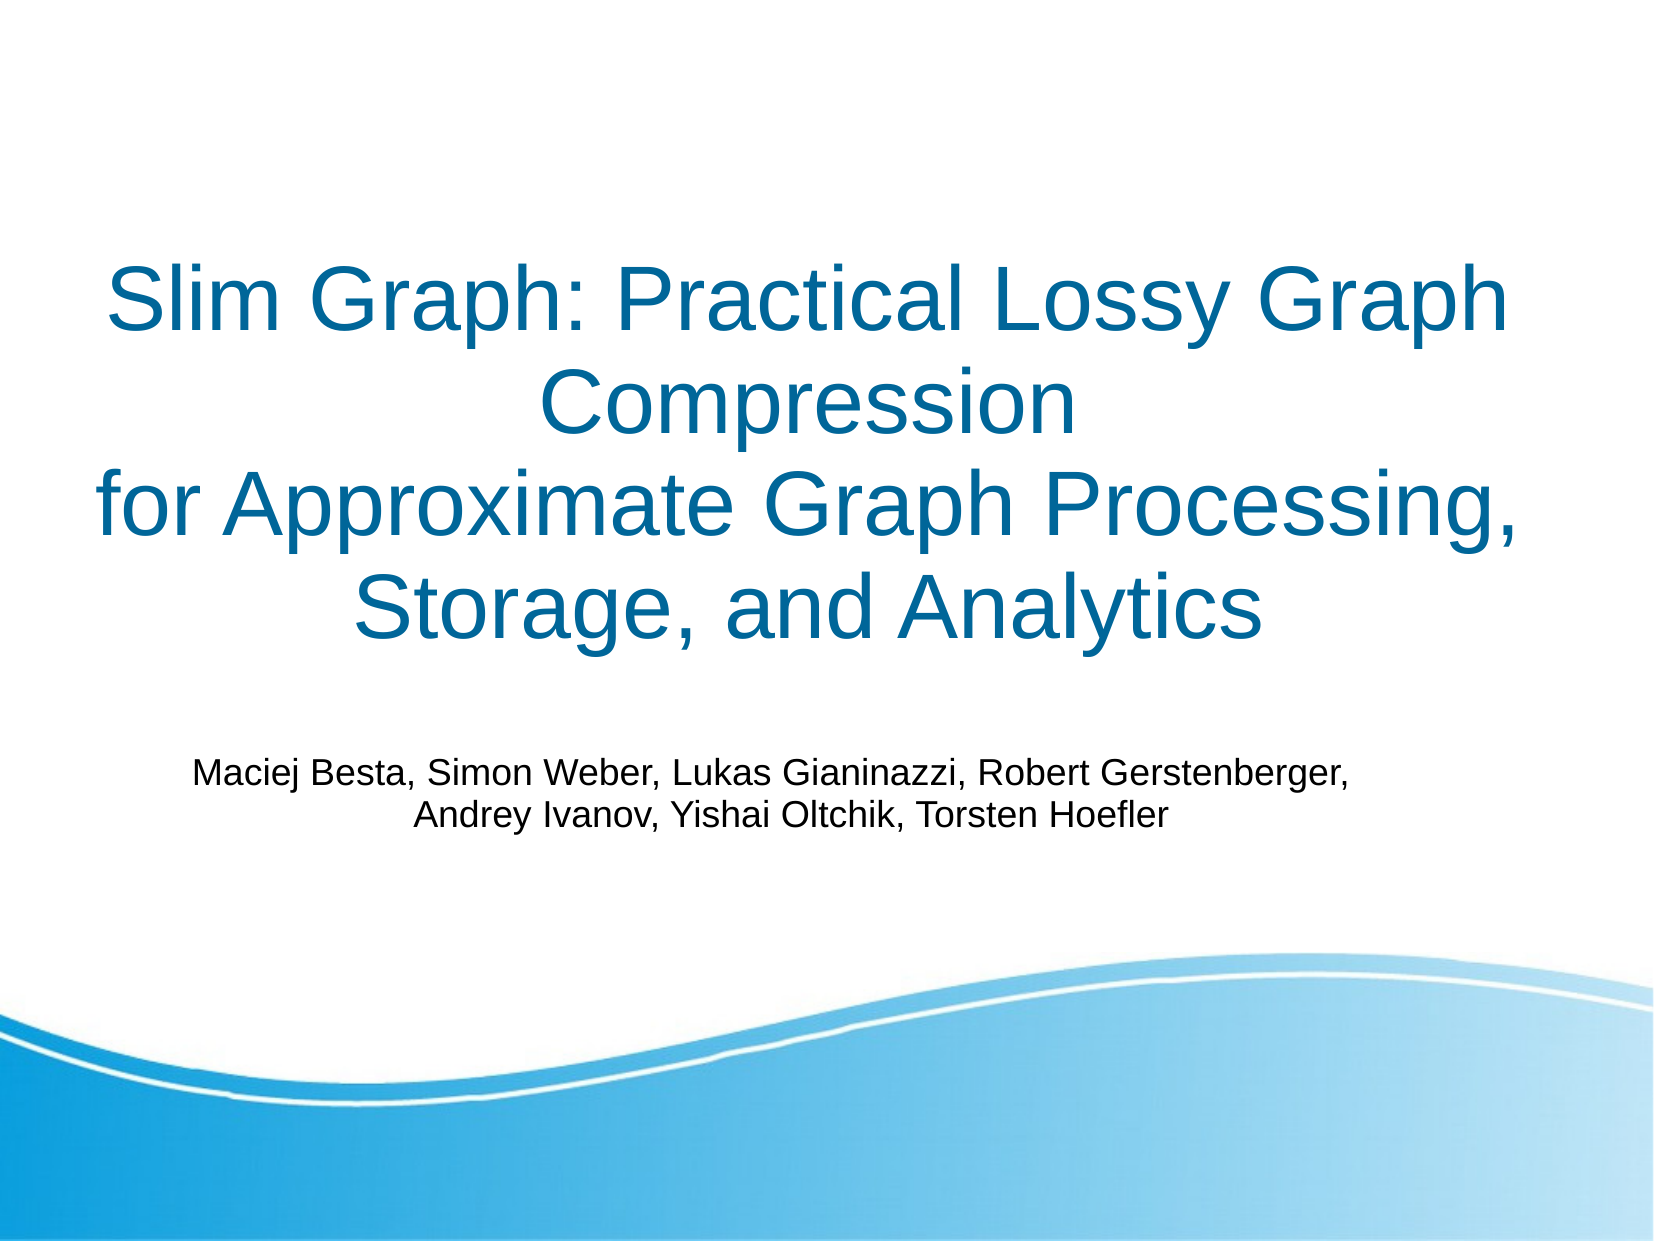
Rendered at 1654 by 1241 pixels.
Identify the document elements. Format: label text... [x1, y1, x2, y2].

text_box Maciej Besta, Simon Weber, Lukas Gianinazzi, Robert Gerstenberger, Andrey Ivanov, Yishai Oltchik, Torsten Hoefler [177, 744, 1501, 843]
picture [85, 1053, 95, 1059]
picture [0, 952, 1654, 1241]
title Slim Graph: Practical Lossy Graph Compression for Approximate Graph Processing, Storage, and Analytics [0, 212, 1619, 693]
